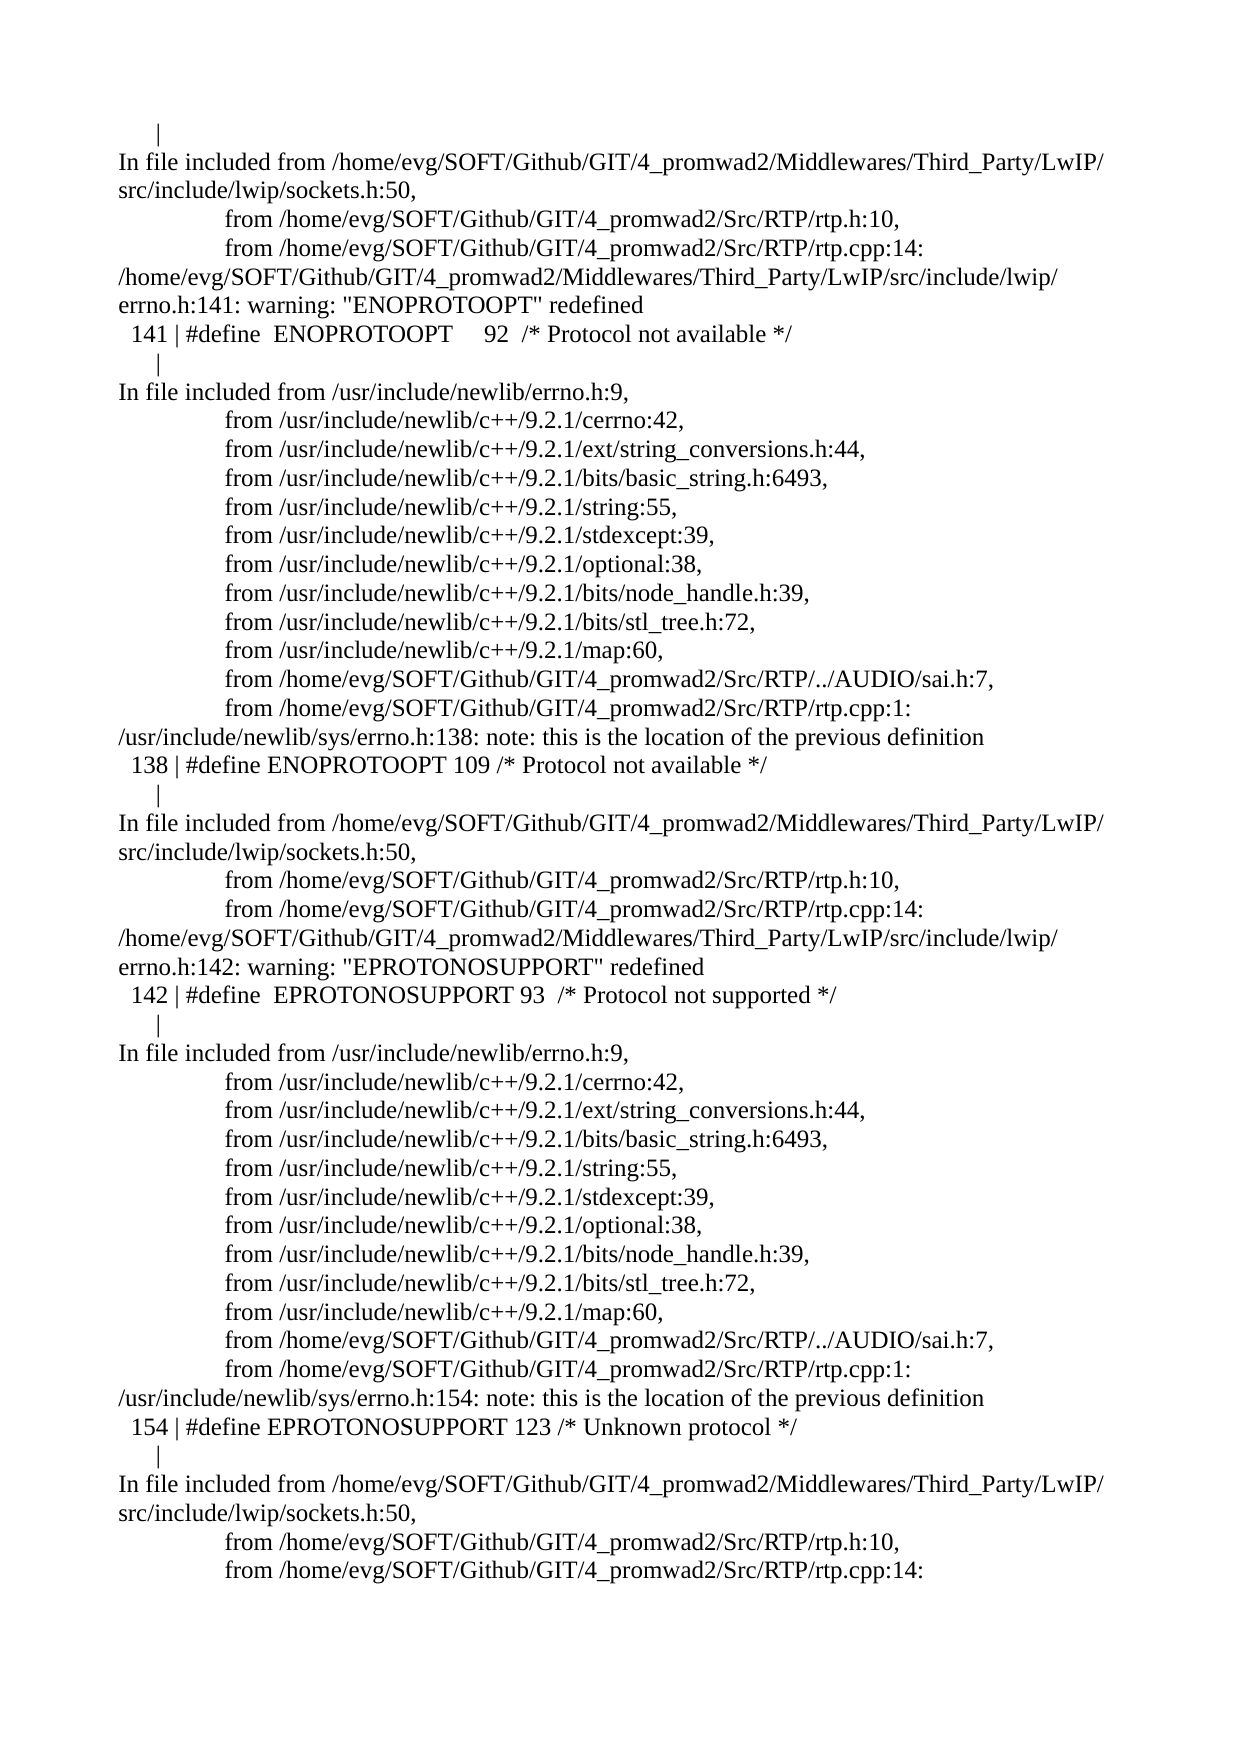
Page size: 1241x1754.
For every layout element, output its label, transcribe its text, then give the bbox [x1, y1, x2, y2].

text 154 | #define EPROTONOSUPPORT 123 /* Unknown protocol */ [118, 1412, 1122, 1441]
text In file included from /home/evg/SOFT/Github/GIT/4_promwad2/Middlewares/Third_Party/LwIP/src/include/lwip/sockets.h:50, [118, 1469, 1122, 1527]
text from /usr/include/newlib/c++/9.2.1/string:55, [118, 1153, 1122, 1182]
text 138 | #define ENOPROTOOPT 109 /* Protocol not available */ [118, 751, 1122, 779]
text from /usr/include/newlib/c++/9.2.1/bits/stl_tree.h:72, [118, 1268, 1122, 1297]
text In file included from /home/evg/SOFT/Github/GIT/4_promwad2/Middlewares/Third_Party/LwIP/src/include/lwip/sockets.h:50, [118, 147, 1122, 204]
text from /usr/include/newlib/c++/9.2.1/stdexcept:39, [118, 1182, 1122, 1211]
text from /home/evg/SOFT/Github/GIT/4_promwad2/Src/RTP/rtp.cpp:1: [118, 693, 1122, 722]
text from /usr/include/newlib/c++/9.2.1/string:55, [118, 492, 1122, 521]
text /home/evg/SOFT/Github/GIT/4_promwad2/Middlewares/Third_Party/LwIP/src/include/lwip/errno.h:141: warning: "ENOPROTOOPT" redefined [118, 262, 1122, 319]
text In file included from /usr/include/newlib/errno.h:9, [118, 377, 1122, 406]
text | [118, 118, 1122, 147]
text from /home/evg/SOFT/Github/GIT/4_promwad2/Src/RTP/rtp.cpp:14: [118, 233, 1122, 262]
text from /usr/include/newlib/c++/9.2.1/optional:38, [118, 549, 1122, 578]
text from /usr/include/newlib/c++/9.2.1/cerrno:42, [118, 406, 1122, 434]
text from /usr/include/newlib/c++/9.2.1/cerrno:42, [118, 1067, 1122, 1096]
text /usr/include/newlib/sys/errno.h:138: note: this is the location of the previous definition [118, 722, 1122, 751]
text from /home/evg/SOFT/Github/GIT/4_promwad2/Src/RTP/../AUDIO/sai.h:7, [118, 1326, 1122, 1354]
text from /usr/include/newlib/c++/9.2.1/bits/basic_string.h:6493, [118, 1124, 1122, 1153]
text from /home/evg/SOFT/Github/GIT/4_promwad2/Src/RTP/rtp.h:10, [118, 1527, 1122, 1556]
text from /usr/include/newlib/c++/9.2.1/bits/node_handle.h:39, [118, 578, 1122, 607]
text from /home/evg/SOFT/Github/GIT/4_promwad2/Src/RTP/rtp.cpp:14: [118, 894, 1122, 923]
text | [118, 1441, 1122, 1469]
text from /usr/include/newlib/c++/9.2.1/bits/basic_string.h:6493, [118, 463, 1122, 492]
text from /usr/include/newlib/c++/9.2.1/ext/string_conversions.h:44, [118, 434, 1122, 463]
text | [118, 348, 1122, 377]
text /home/evg/SOFT/Github/GIT/4_promwad2/Middlewares/Third_Party/LwIP/src/include/lwip/errno.h:142: warning: "EPROTONOSUPPORT" redefined [118, 923, 1122, 981]
text from /home/evg/SOFT/Github/GIT/4_promwad2/Src/RTP/rtp.cpp:14: [118, 1556, 1122, 1584]
text In file included from /home/evg/SOFT/Github/GIT/4_promwad2/Middlewares/Third_Party/LwIP/src/include/lwip/sockets.h:50, [118, 808, 1122, 866]
text | [118, 1009, 1122, 1038]
text from /usr/include/newlib/c++/9.2.1/map:60, [118, 1297, 1122, 1326]
text from /usr/include/newlib/c++/9.2.1/optional:38, [118, 1211, 1122, 1239]
text /usr/include/newlib/sys/errno.h:154: note: this is the location of the previous definition [118, 1383, 1122, 1412]
text from /usr/include/newlib/c++/9.2.1/bits/stl_tree.h:72, [118, 607, 1122, 636]
text from /usr/include/newlib/c++/9.2.1/bits/node_handle.h:39, [118, 1239, 1122, 1268]
text from /home/evg/SOFT/Github/GIT/4_promwad2/Src/RTP/rtp.h:10, [118, 204, 1122, 233]
text from /usr/include/newlib/c++/9.2.1/stdexcept:39, [118, 521, 1122, 549]
text In file included from /usr/include/newlib/errno.h:9, [118, 1038, 1122, 1067]
text from /home/evg/SOFT/Github/GIT/4_promwad2/Src/RTP/../AUDIO/sai.h:7, [118, 664, 1122, 693]
text 142 | #define EPROTONOSUPPORT 93 /* Protocol not supported */ [118, 981, 1122, 1009]
text from /home/evg/SOFT/Github/GIT/4_promwad2/Src/RTP/rtp.h:10, [118, 866, 1122, 894]
text from /usr/include/newlib/c++/9.2.1/map:60, [118, 636, 1122, 664]
text | [118, 779, 1122, 808]
text from /usr/include/newlib/c++/9.2.1/ext/string_conversions.h:44, [118, 1096, 1122, 1124]
text 141 | #define ENOPROTOOPT 92 /* Protocol not available */ [118, 319, 1122, 348]
text from /home/evg/SOFT/Github/GIT/4_promwad2/Src/RTP/rtp.cpp:1: [118, 1354, 1122, 1383]
